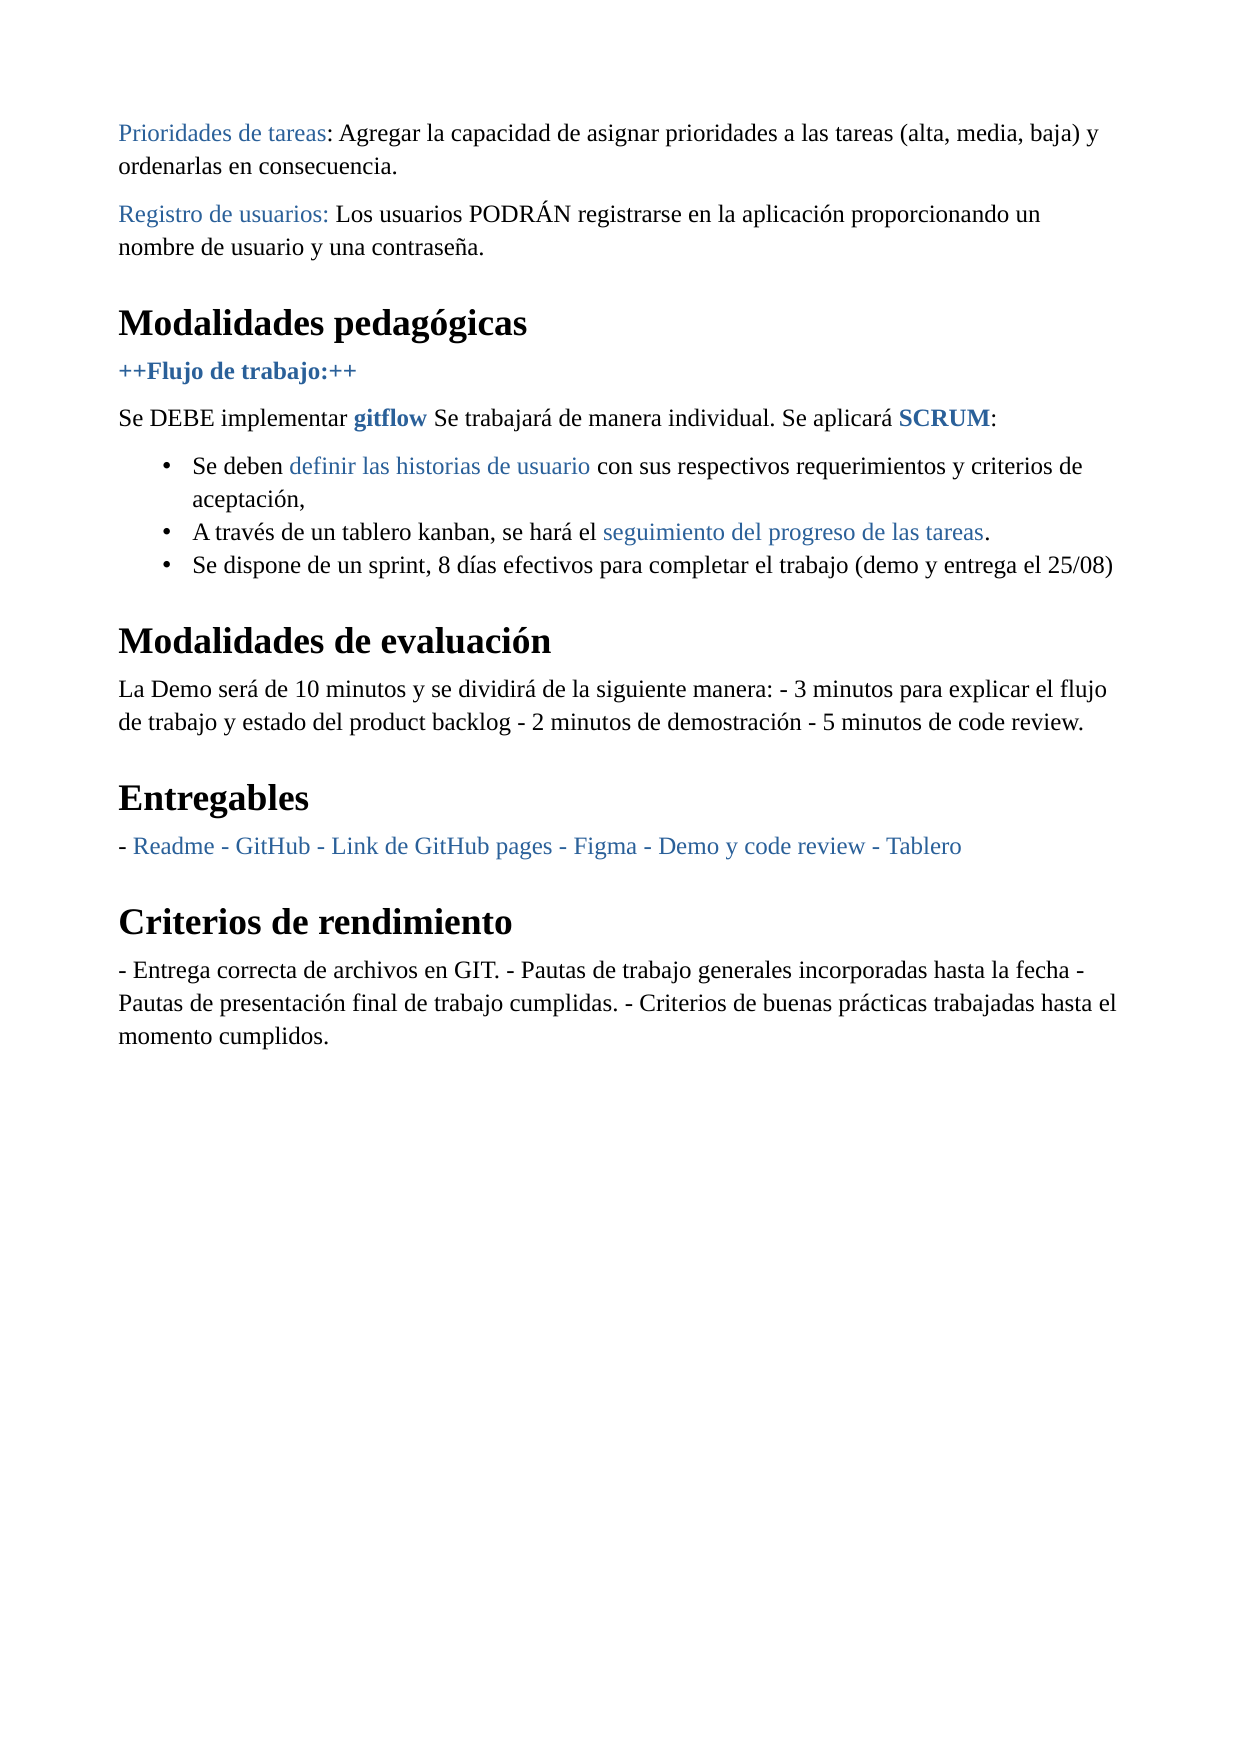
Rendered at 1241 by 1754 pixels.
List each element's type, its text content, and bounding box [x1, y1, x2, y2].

text Registro de usuarios: Los usuarios PODRÁN registrarse en la aplicación proporcionando un nombre de usuario y una contraseña. [118, 199, 1122, 261]
text Prioridades de tareas: Agregar la capacidad de asignar prioridades a las tareas (alta, media, baja) y ordenarlas en consecuencia. [118, 118, 1122, 180]
text - Entrega correcta de archivos en GIT. - Pautas de trabajo generales incorporadas hasta la fecha - Pautas de presentación final de trabajo cumplidas. - Criterios de buenas prácticas trabajadas hasta el momento cumplidos. [118, 955, 1122, 1050]
text La Demo será de 10 minutos y se dividirá de la siguiente manera: - 3 minutos para explicar el flujo de trabajo y estado del product backlog - 2 minutos de demostración - 5 minutos de code review. [118, 674, 1122, 736]
list Se dispone de un sprint, 8 días efectivos para completar el trabajo (demo y entrega el 25/08) [162, 550, 1122, 579]
subtitle Modalidades pedagógicas [118, 300, 1122, 343]
text Se DEBE implementar gitflow Se trabajará de manera individual. Se aplicará SCRUM: [118, 403, 1122, 432]
list A través de un tablero kanban, se hará el seguimiento del progreso de las tareas. [162, 517, 1122, 546]
text ++Flujo de trabajo:++ [118, 356, 1122, 384]
text - Readme - GitHub - Link de GitHub pages - Figma - Demo y code review - Tablero [118, 831, 1122, 860]
list Se deben definir las historias de usuario con sus respectivos requerimientos y criterios de aceptación, [162, 451, 1122, 513]
subtitle Criterios de rendimiento [118, 900, 1122, 943]
subtitle Modalidades de evaluación [118, 618, 1122, 662]
subtitle Entregables [118, 776, 1122, 819]
